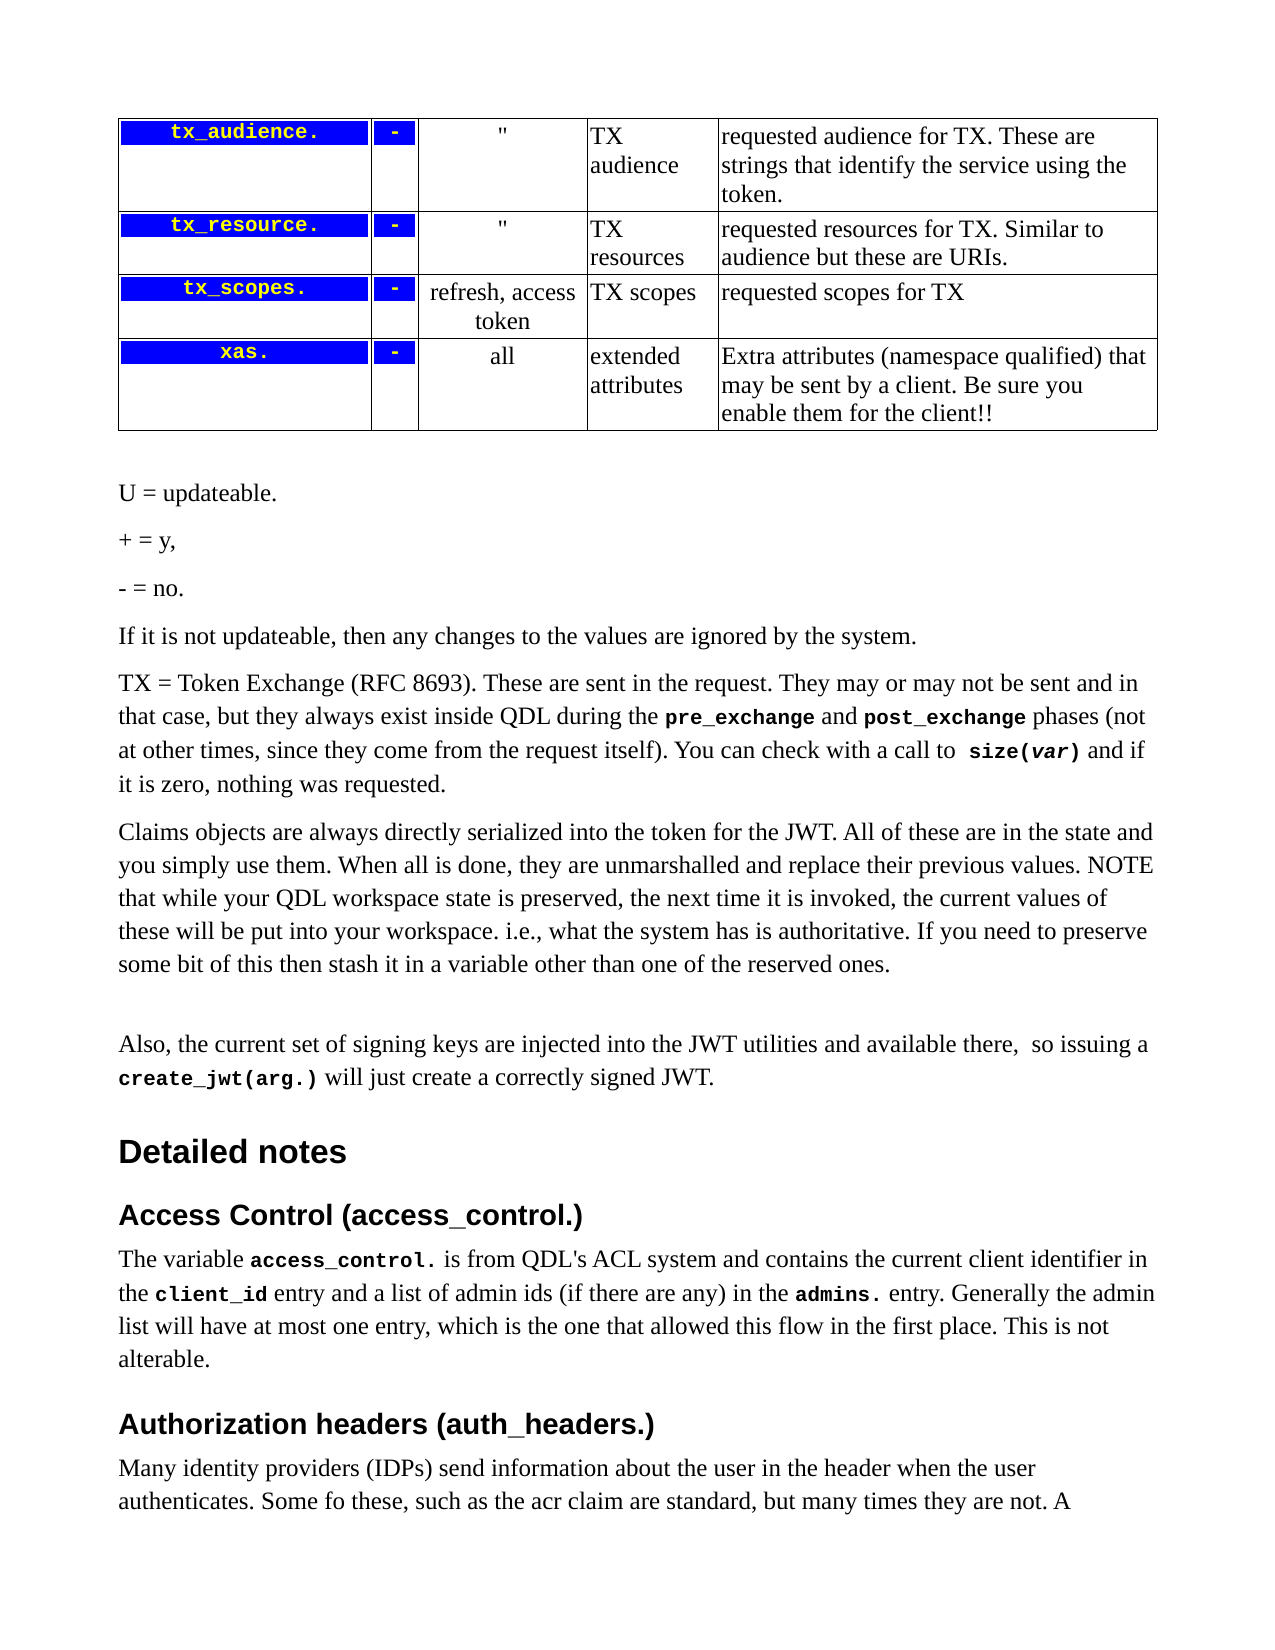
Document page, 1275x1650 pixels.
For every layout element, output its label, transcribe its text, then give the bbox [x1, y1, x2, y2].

table_cell all [419, 339, 587, 430]
text The variable access_control. is from QDL's ACL system and contains the current client identifier in the client_id entry and a list of admin ids (if there are any) in the admins. entry. Generally the admin list will have at most one entry, which is the one that allowed this flow in the first place. This is not alterable. [118, 1244, 1157, 1373]
table_cell extended attributes [588, 339, 718, 430]
table_cell refresh, access token [419, 275, 587, 338]
table_cell TX resources [588, 212, 718, 274]
subtitle Authorization headers (auth_headers.) [118, 1407, 1157, 1440]
table_cell xas. [119, 339, 371, 430]
text - = no. [118, 573, 1157, 602]
table_cell - [372, 275, 418, 338]
table_cell requested resources for TX. Similar to audience but these are URIs. [719, 212, 1157, 274]
table_cell tx_scopes. [119, 275, 371, 338]
table_cell TX scopes [588, 275, 718, 338]
subtitle Access Control (access_control.) [118, 1197, 1157, 1231]
text Also, the current set of signing keys are injected into the JWT utilities and available there, so issuing a create_jwt(arg.) will just create a correctly signed JWT. [118, 1029, 1157, 1092]
table_cell - [372, 119, 418, 211]
table_cell - [372, 339, 418, 430]
text U = updateable. [118, 478, 1157, 507]
text Many identity providers (IDPs) send information about the user in the header when the user authenticates. Some fo these, such as the acr claim are standard, but many times they are not. A [118, 1453, 1157, 1515]
table_cell tx_audience. [119, 119, 371, 211]
table_cell Extra attributes (namespace qualified) that may be sent by a client. Be sure you enable them for the client!! [719, 339, 1157, 430]
text TX = Token Exchange (RFC 8693). These are sent in the request. They may or may not be sent and in that case, but they always exist inside QDL during the pre_exchange and post_exchange phases (not at other times, since they come from the request itself). You can check with a call to size(var) and if it is zero, nothing was requested. [118, 668, 1157, 798]
table_cell " [419, 212, 587, 274]
table_cell TX audience [588, 119, 718, 211]
table_cell - [372, 212, 418, 274]
table_cell requested audience for TX. These are strings that identify the service using the token. [719, 119, 1157, 211]
table_cell " [419, 119, 587, 211]
text Claims objects are always directly serialized into the token for the JWT. All of these are in the state and you simply use them. When all is done, they are unmarshalled and replace their previous values. NOTE that while your QDL workspace state is preserved, the next time it is invoked, the current values of these will be put into your workspace. i.e., what the system has is authoritative. If you need to preserve some bit of this then stash it in a variable other than one of the reserved ones. [118, 817, 1157, 1011]
text + = y, [118, 526, 1157, 554]
text If it is not updateable, then any changes to the values are ignored by the system. [118, 621, 1157, 649]
table_cell requested scopes for TX [719, 275, 1157, 338]
table_cell tx_resource. [119, 212, 371, 274]
subtitle Detailed notes [118, 1132, 1157, 1170]
